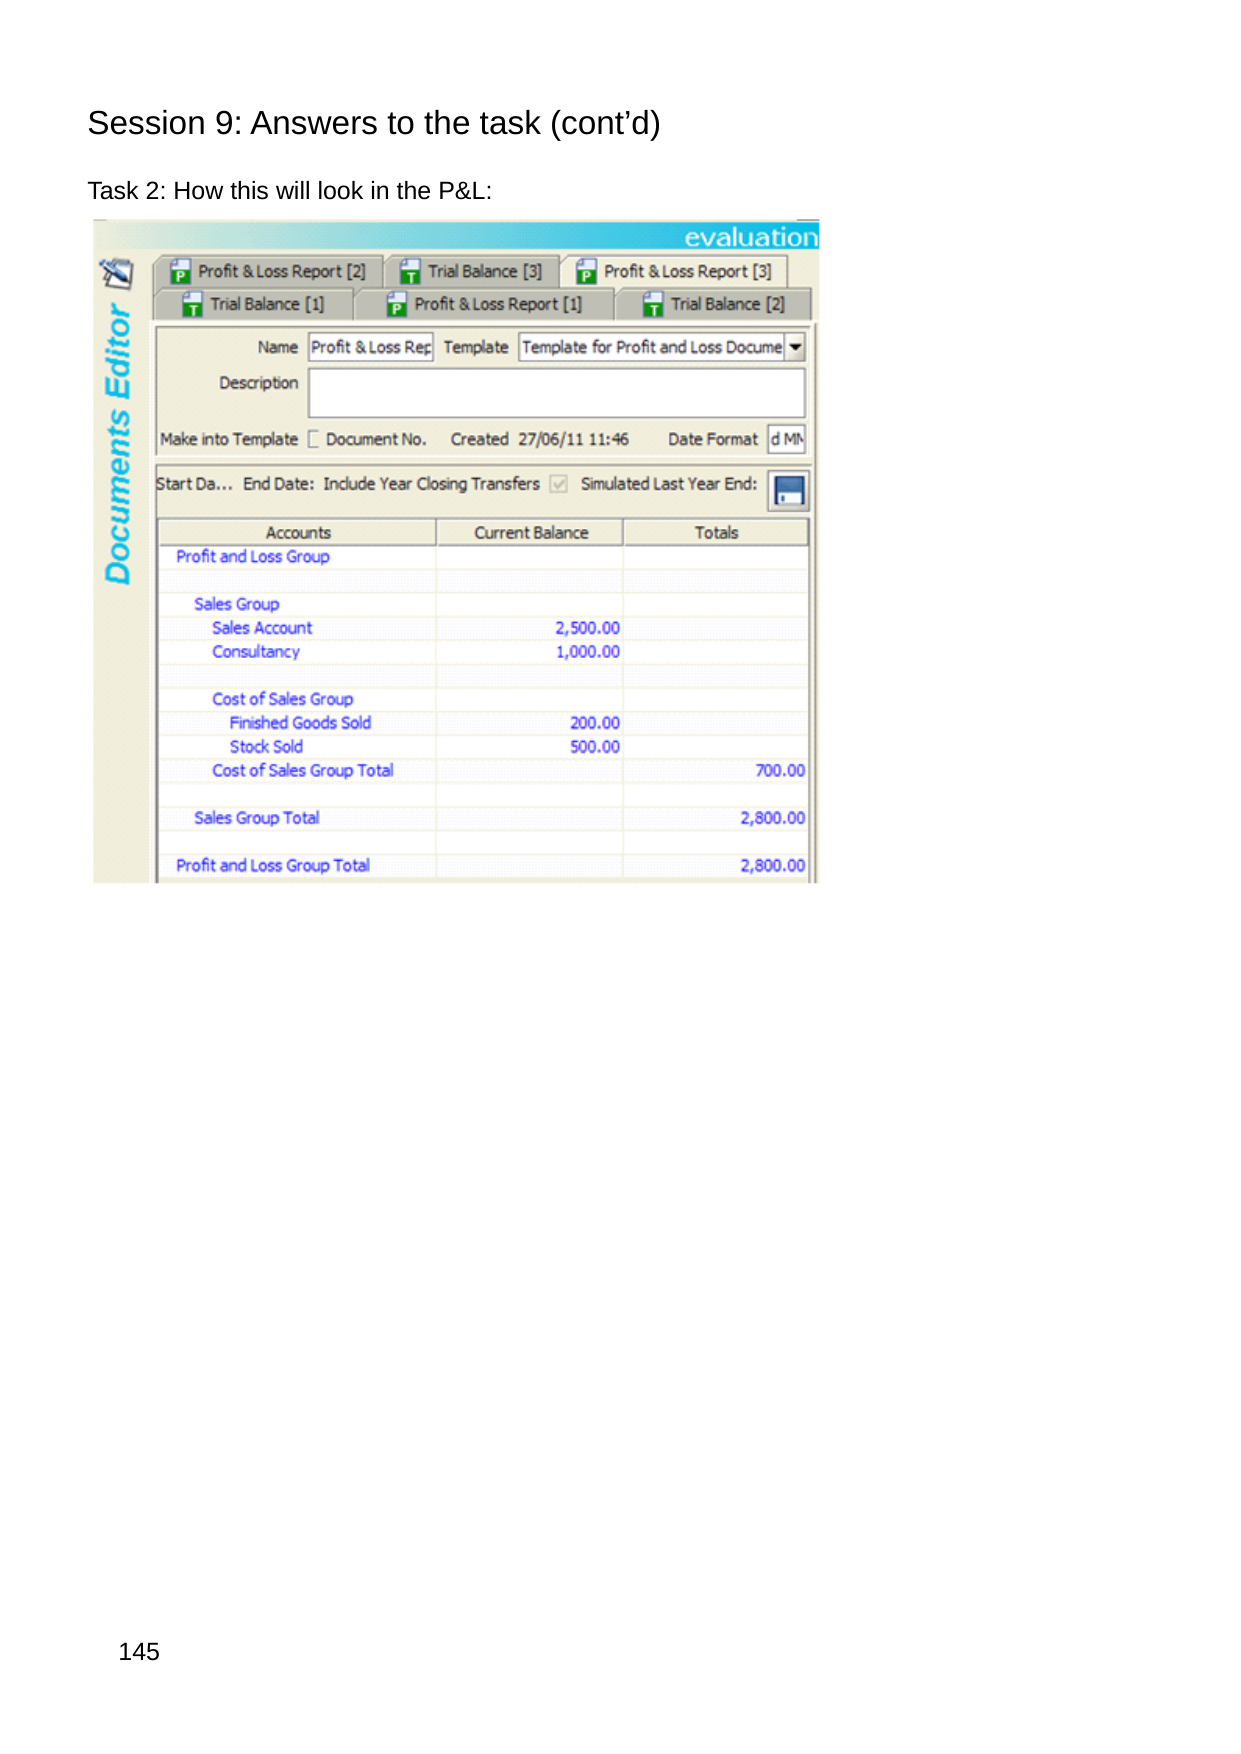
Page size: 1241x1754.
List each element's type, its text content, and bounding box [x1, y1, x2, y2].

picture [92, 218, 820, 885]
text Session 9: Answers to the task (cont’d) [87, 103, 1152, 142]
text Task 2: How this will look in the P&L: [87, 176, 1152, 204]
